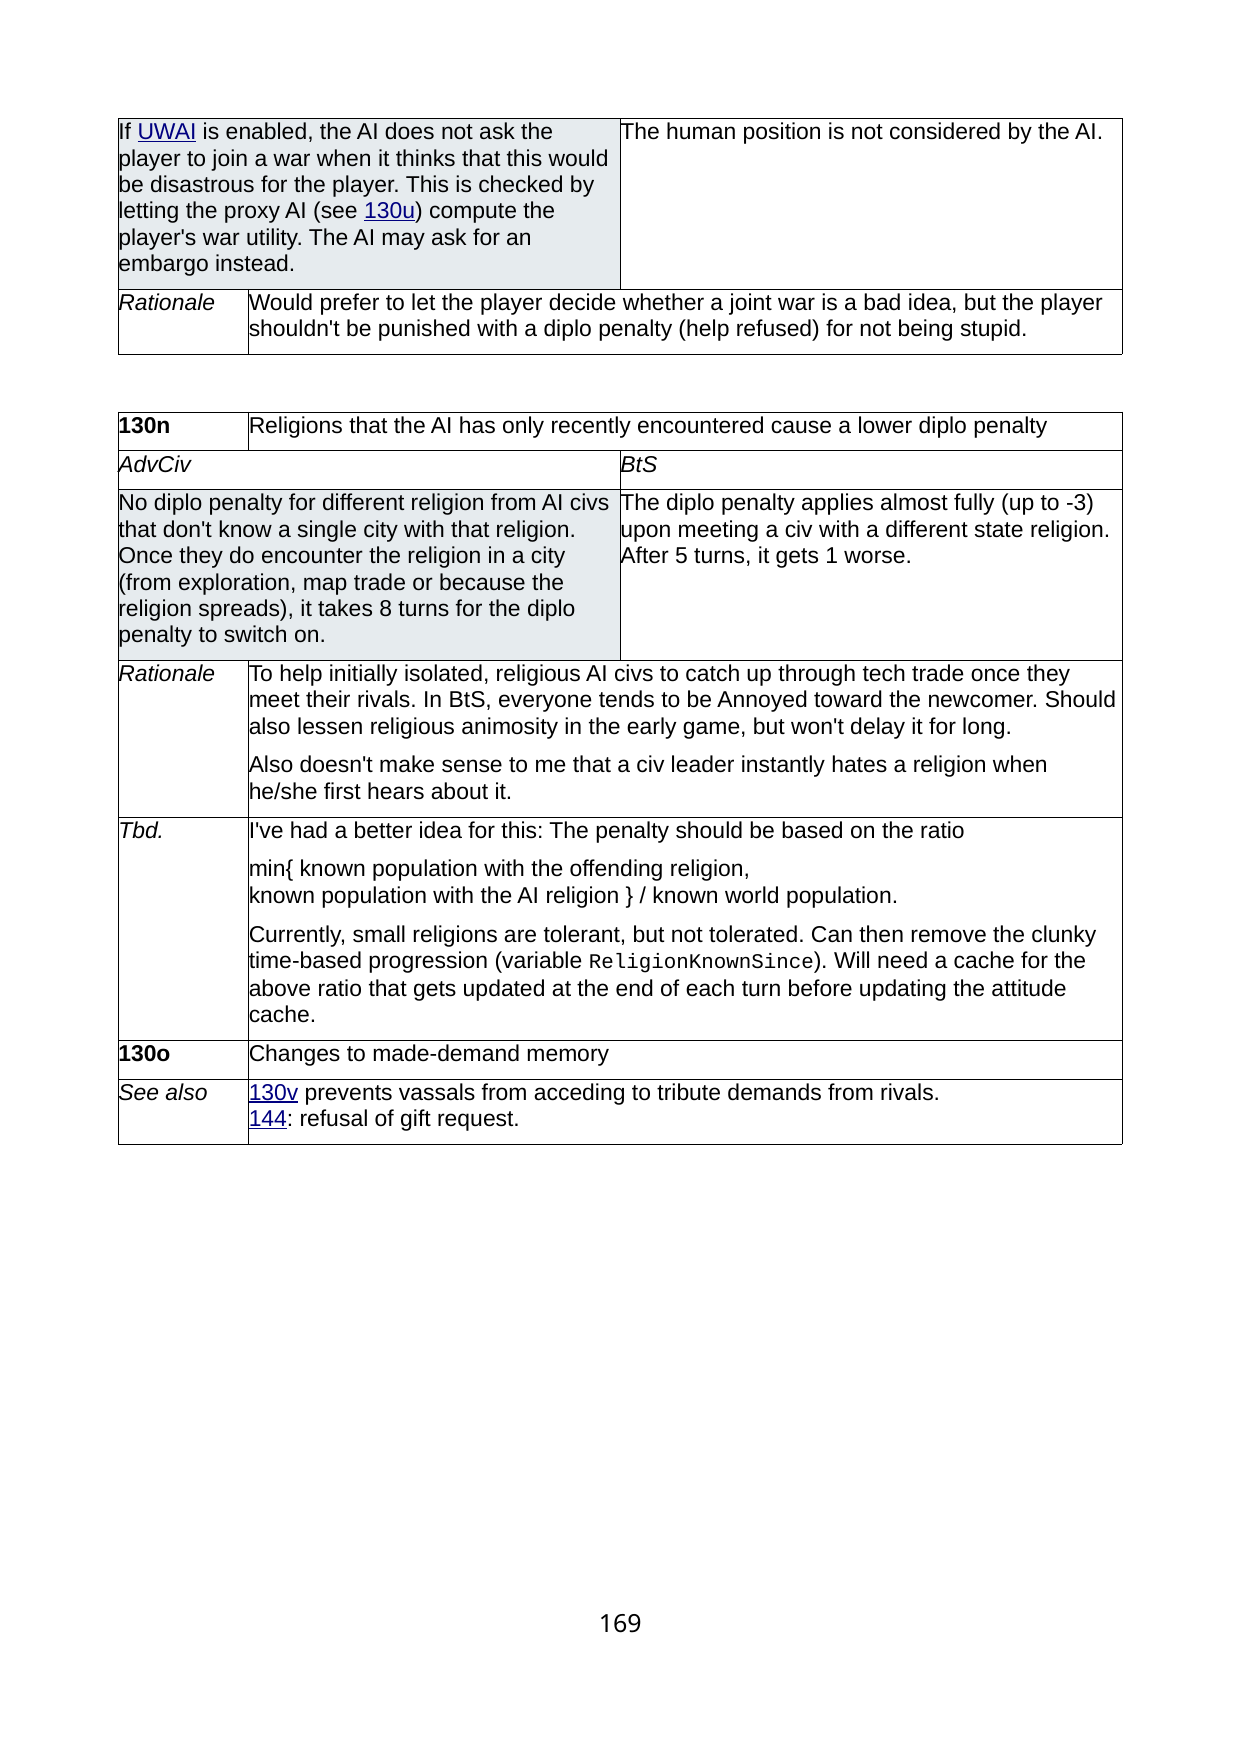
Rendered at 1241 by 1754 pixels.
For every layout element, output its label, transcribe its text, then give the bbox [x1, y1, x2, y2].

table_cell The diplo penalty applies almost fully (up to -3) upon meeting a civ with a different state religion. After 5 turns, it gets 1 worse. [621, 490, 1122, 660]
table_header Religions that the AI has only recently encountered cause a lower diplo penalty [249, 413, 1122, 450]
table_cell Tbd. [119, 818, 248, 1040]
table_cell Would prefer to let the player decide whether a joint war is a bad idea, but the player shouldn't be punished with a diplo penalty (help refused) for not being stupid. [249, 290, 1122, 354]
table_cell If UWAI is enabled, the AI does not ask the player to join a war when it thinks that this would be disastrous for the player. This is checked by letting the proxy AI (see 130u) compute the player's war utility. The AI may ask for an embargo instead. [119, 119, 620, 289]
table_cell Rationale [119, 290, 248, 354]
table_cell The human position is not considered by the AI. [621, 119, 1122, 289]
table_cell No diplo penalty for different religion from AI civs that don't know a single city with that religion. Once they do encounter the religion in a city (from exploration, map trade or because the religion spreads), it takes 8 turns for the diplo penalty to switch on. [119, 490, 620, 660]
table_cell 130o [119, 1041, 248, 1078]
table_cell To help initially isolated, religious AI civs to catch up through tech trade once they meet their rivals. In BtS, everyone tends to be Annoyed toward the newcomer. Should also lessen religious animosity in the early game, but won't delay it for long. Also doesn't make sense to me that a civ leader instantly hates a religion when he/she first hears about it. [249, 661, 1122, 817]
table_header 130n [119, 413, 248, 450]
table_cell I've had a better idea for this: The penalty should be based on the ratio min{ known population with the offending religion, known population with the AI religion } / known world population. Currently, small religions are tolerant, but not tolerated. Can then remove the clunky time-based progression (variable ReligionKnownSince). Will need a cache for the above ratio that gets updated at the end of each turn before updating the attitude cache. [249, 818, 1122, 1040]
table_cell BtS [621, 451, 1122, 489]
table_cell Changes to made-demand memory [249, 1041, 1122, 1078]
table_cell AdvCiv [119, 451, 620, 489]
table_cell Rationale [119, 661, 248, 817]
table_cell See also [119, 1080, 248, 1144]
table_cell 130v prevents vassals from acceding to tribute demands from rivals. 144: refusal of gift request. [249, 1080, 1122, 1144]
